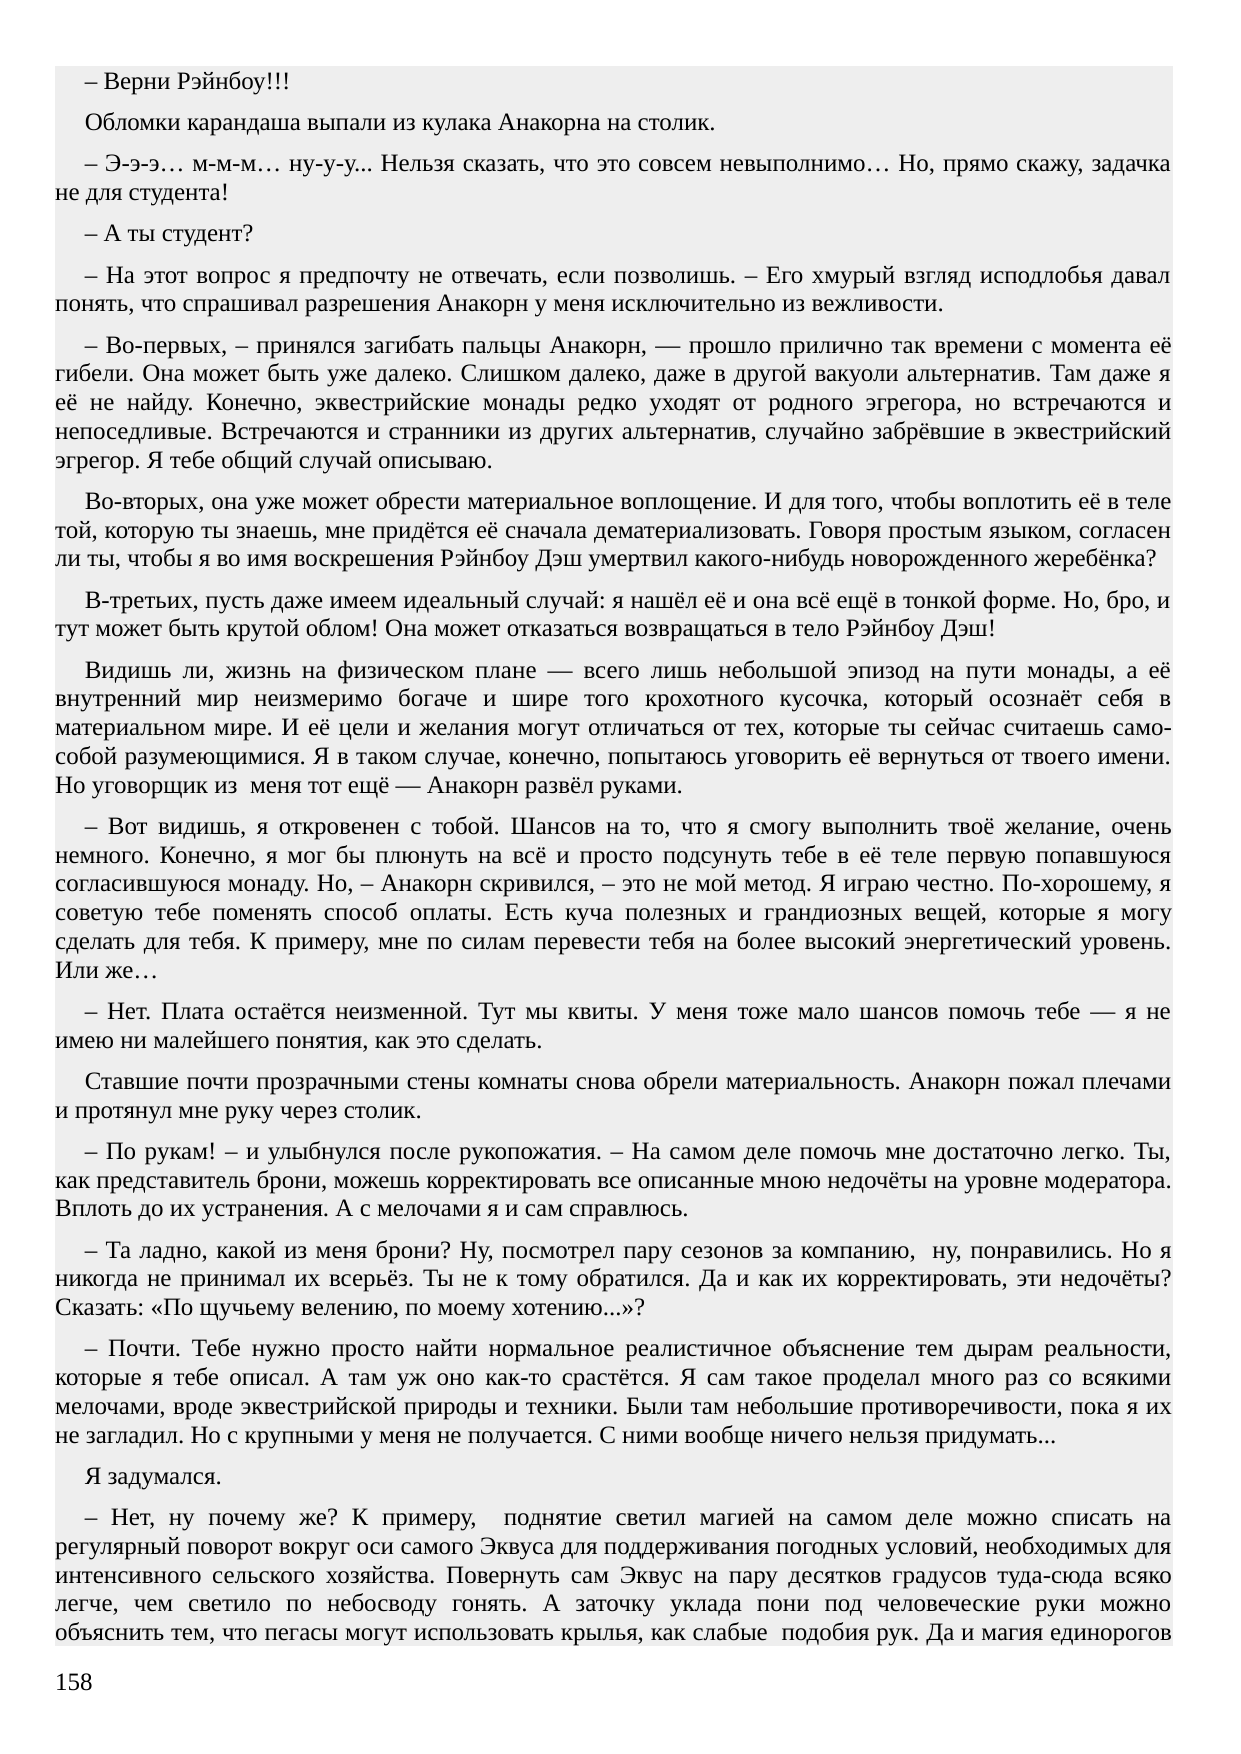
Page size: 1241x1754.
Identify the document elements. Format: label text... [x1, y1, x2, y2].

text Я задумался. [55, 1461, 1173, 1490]
text – На этот вопрос я предпочту не отвечать, если позволишь. – Его хмурый взгляд исподлобья давал понять, что спрашивал разрешения Анакорн у меня исключительно из вежливости. [55, 260, 1173, 317]
text – По рукам! – и улыбнулся после рукопожатия. – На самом деле помочь мне достаточно легко. Ты, как представитель брони, можешь корректировать все описанные мною недочёты на уровне модератора. Вплоть до их устранения. А с мелочами я и сам справлюсь. [55, 1136, 1173, 1222]
text – Во-первых, – принялся загибать пальцы Анакорн, — прошло прилично так времени с момента её гибели. Она может быть уже далеко. Слишком далеко, даже в другой вакуоли альтернатив. Там даже я её не найду. Конечно, эквестрийские монады редко уходят от родного эгрегора, но встречаются и непоседливые. Встречаются и странники из других альтернатив, случайно забрёвшие в эквестрийский эгрегор. Я тебе общий случай описываю. [55, 330, 1173, 473]
text – Верни Рэйнбоу!!! [55, 66, 1173, 95]
text Во-вторых, она уже может обрести материальное воплощение. И для того, чтобы воплотить её в теле той, которую ты знаешь, мне придётся её сначала дематериализовать. Говоря простым языком, согласен ли ты, чтобы я во имя воскрешения Рэйнбоу Дэш умертвил какого-нибудь новорожденного жеребёнка? [55, 486, 1173, 572]
text Видишь ли, жизнь на физическом плане — всего лишь небольшой эпизод на пути монады, а её внутренний мир неизмеримо богаче и шире того крохотного кусочка, который осознаёт себя в материальном мире. И её цели и желания могут отличаться от тех, которые ты сейчас считаешь само-собой разумеющимися. Я в таком случае, конечно, попытаюсь уговорить её вернуться от твоего имени. Но уговорщик из меня тот ещё — Анакорн развёл руками. [55, 655, 1173, 798]
text – Э-э-э… м-м-м… ну-у-у... Нельзя сказать, что это совсем невыполнимо… Но, прямо скажу, задачка не для студента! [55, 148, 1173, 206]
text В-третьих, пусть даже имеем идеальный случай: я нашёл её и она всё ещё в тонкой форме. Но, бро, и тут может быть крутой облом! Она может отказаться возвращаться в тело Рэйнбоу Дэш! [55, 585, 1173, 642]
text Обломки карандаша выпали из кулака Анакорна на столик. [55, 107, 1173, 136]
text – Вот видишь, я откровенен с тобой. Шансов на то, что я смогу выполнить твоё желание, очень немного. Конечно, я мог бы плюнуть на всё и просто подсунуть тебе в её теле первую попавшуюся согласившуюся монаду. Но, – Анакорн скривился, – это не мой метод. Я играю честно. По-хорошему, я советую тебе поменять способ оплаты. Есть куча полезных и грандиозных вещей, которые я могу сделать для тебя. К примеру, мне по силам перевести тебя на более высокий энергетический уровень. Или же… [55, 811, 1173, 983]
text – Нет. Плата остаётся неизменной. Тут мы квиты. У меня тоже мало шансов помочь тебе — я не имею ни малейшего понятия, как это сделать. [55, 996, 1173, 1053]
text – Почти. Тебе нужно просто найти нормальное реалистичное объяснение тем дырам реальности, которые я тебе описал. А там уж оно как-то срастётся. Я сам такое проделал много раз со всякими мелочами, вроде эквестрийской природы и техники. Были там небольшие противоречивости, пока я их не загладил. Но с крупными у меня не получается. С ними вообще ничего нельзя придумать... [55, 1333, 1173, 1448]
text – Та ладно, какой из меня брони? Ну, посмотрел пару сезонов за компанию, ну, понравились. Но я никогда не принимал их всерьёз. Ты не к тому обратился. Да и как их корректировать, эти недочёты? Сказать: «По щучьему велению, по моему хотению...»? [55, 1235, 1173, 1321]
text Ставшие почти прозрачными стены комнаты снова обрели материальность. Анакорн пожал плечами и протянул мне руку через столик. [55, 1066, 1173, 1123]
text – А ты студент? [55, 218, 1173, 247]
text – Нет, ну почему же? К примеру, поднятие светил магией на самом деле можно списать на регулярный поворот вокруг оси самого Эквуса для поддерживания погодных условий, необходимых для интенсивного сельского хозяйства. Повернуть сам Эквус на пару десятков градусов туда-сюда всяко легче, чем светило по небосводу гонять. А заточку уклада пони под человеческие руки можно объяснить тем, что пегасы могут использовать крылья, как слабые подобия рук. Да и магия единорогов [55, 1502, 1173, 1646]
